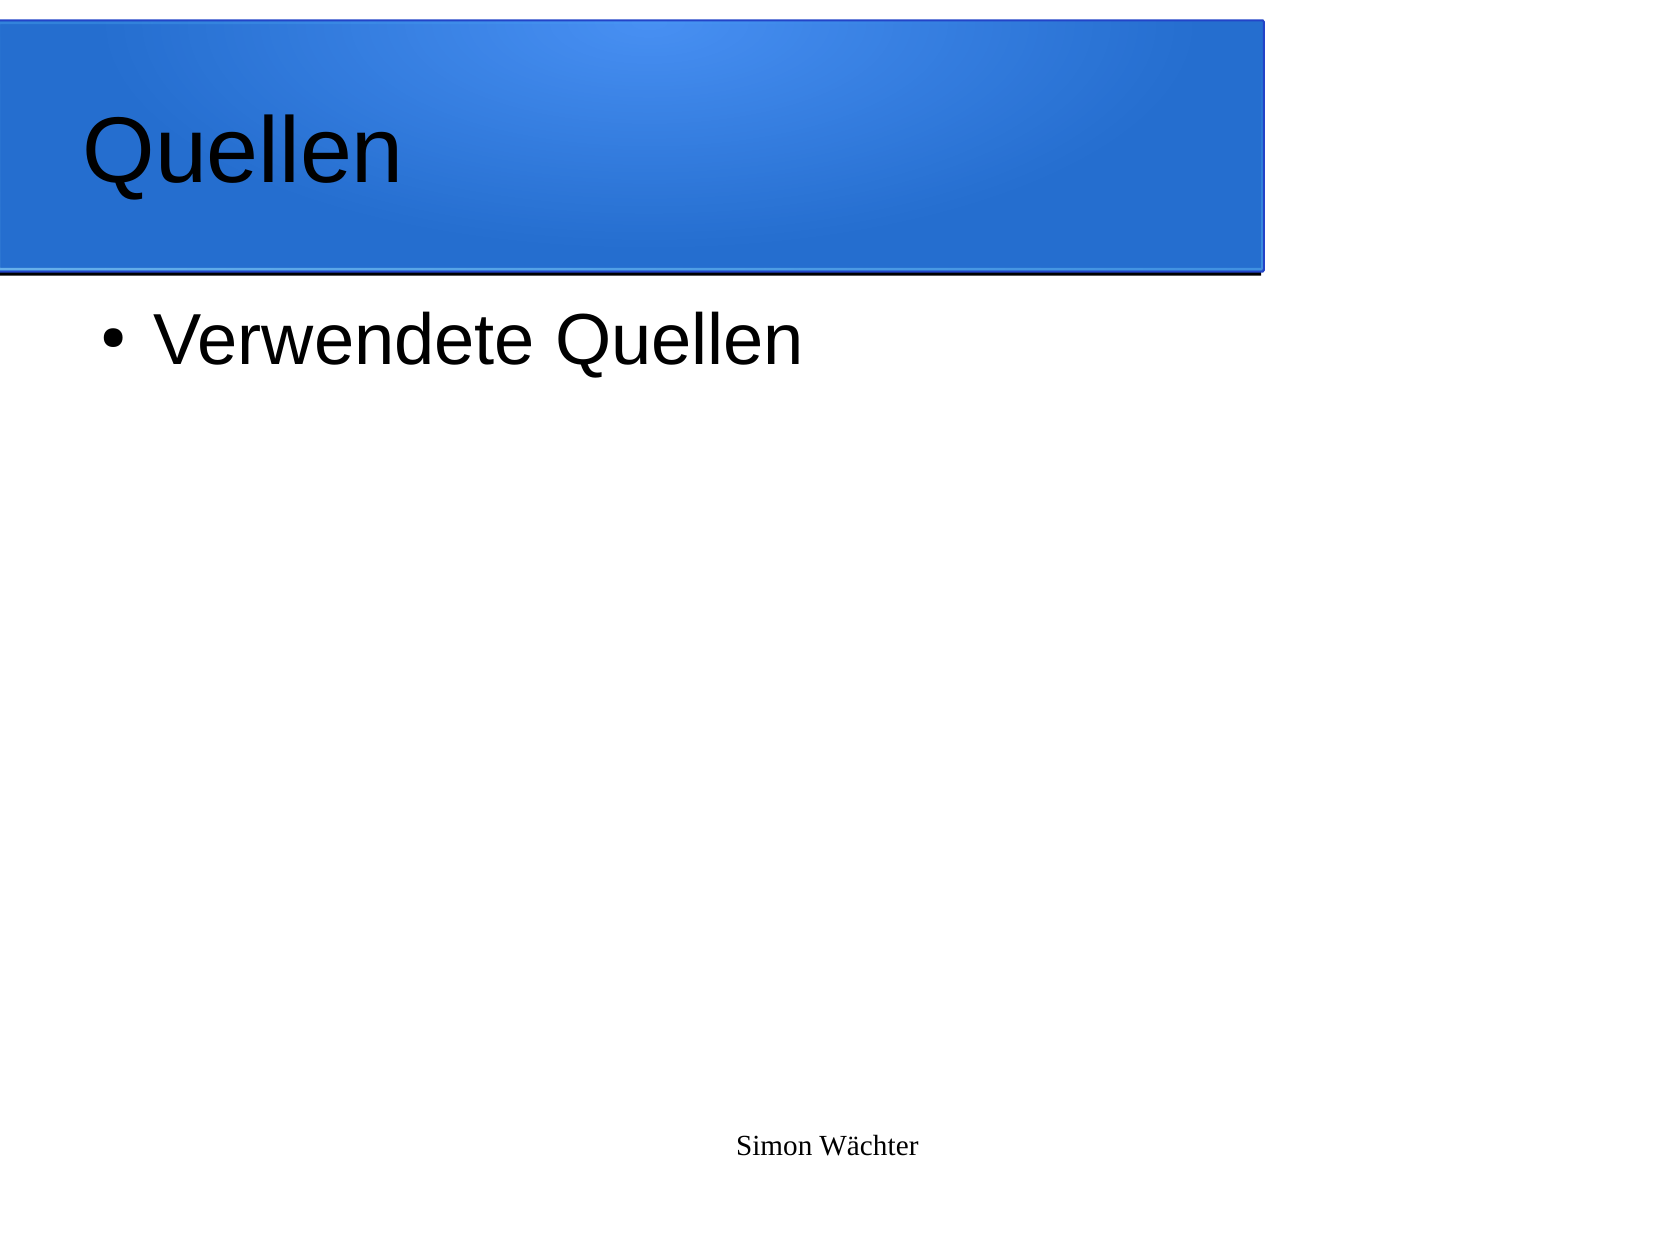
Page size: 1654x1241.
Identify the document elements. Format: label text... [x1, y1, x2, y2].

title Quellen [82, 47, 1235, 252]
list Verwendete Quellen [82, 299, 1571, 1019]
